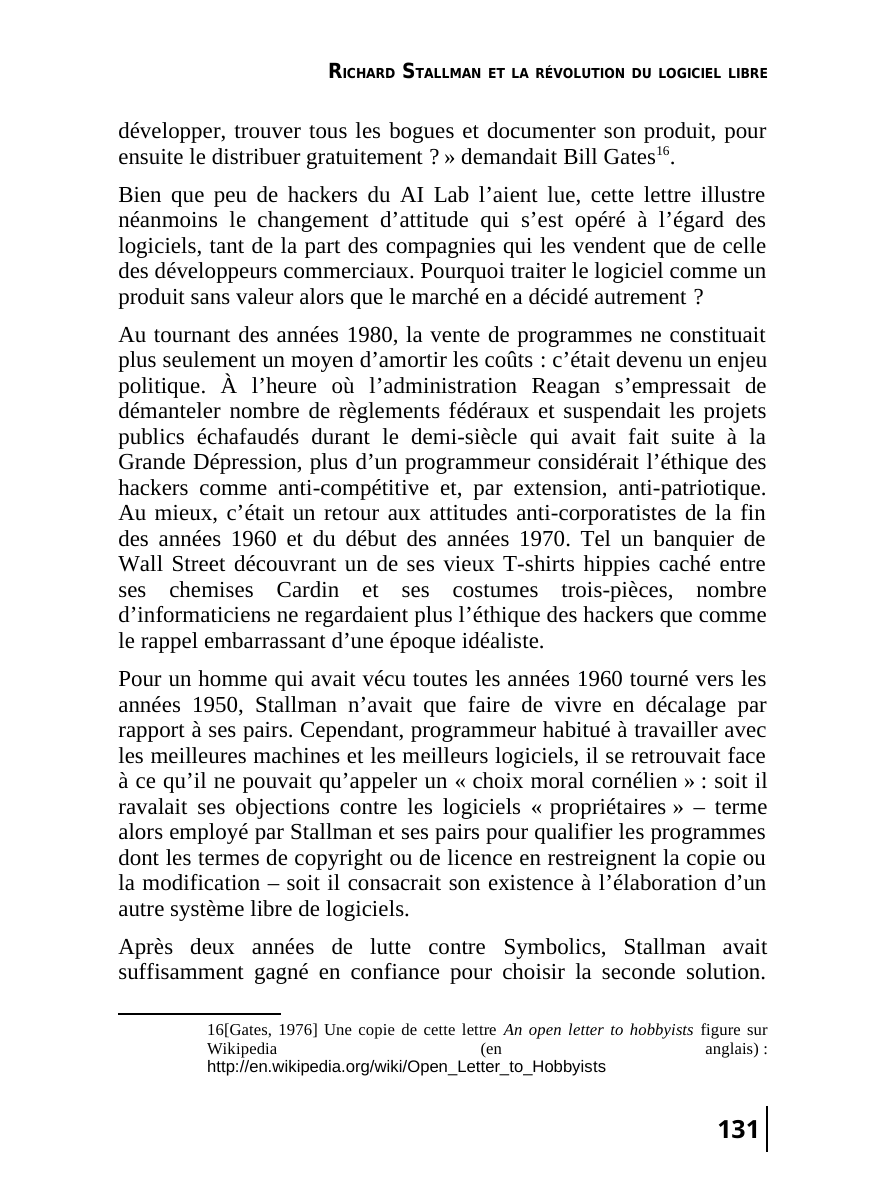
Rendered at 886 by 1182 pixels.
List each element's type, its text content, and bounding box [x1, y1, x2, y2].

text Bien que peu de hackers du AI Lab l’aient lue, cette lettre illustre néanmoins le changement d’attitude qui s’est opéré à l’égard des logiciels, tant de la part des compagnies qui les vendent que de celle des développeurs commerciaux. Pourquoi traiter le logiciel comme un produit sans valeur alors que le marché en a décidé autrement ? [118, 182, 768, 309]
text Pour un homme qui avait vécu toutes les années 1960 tourné vers les années 1950, Stallman n’avait que faire de vivre en décalage par rapport à ses pairs. Cependant, programmeur habitué à travailler avec les meilleures machines et les meilleurs logiciels, il se retrouvait face à ce qu’il ne pouvait qu’appeler un « choix moral cornélien » : soit il ravalait ses objections contre les logiciels « propriétaires » – terme alors employé par Stallman et ses pairs pour qualifier les programmes dont les termes de copyright ou de licence en restreignent la copie ou la modification – soit il consacrait son existence à l’élaboration d’un autre système libre de logiciels. [118, 666, 768, 921]
text Au tournant des années 1980, la vente de programmes ne constituait plus seulement un moyen d’amortir les coûts : c’était devenu un enjeu politique. À l’heure où l’administration Reagan s’empressait de démanteler nombre de règlements fédéraux et suspendait les projets publics échafaudés durant le demi-siècle qui avait fait suite à la Grande Dépression, plus d’un programmeur considérait l’éthique des hackers comme anti-compétitive et, par extension, anti-patriotique. Au mieux, c’était un retour aux attitudes anti-corporatistes de la fin des années 1960 et du début des années 1970. Tel un banquier de Wall Street découvrant un de ses vieux T-shirts hippies caché entre ses chemises Cardin et ses costumes trois-pièces, nombre d’informaticiens ne regardaient plus l’éthique des hackers que comme le rappel embarrassant d’une époque idéaliste. [118, 322, 768, 653]
text [Gates, 1976] Une copie de cette lettre An open letter to hobbyists figure sur Wikipedia (en anglais) : http://en.wikipedia.org/wiki/Open_Letter_to_Hobbyists [207, 1021, 768, 1076]
text développer, trouver tous les bogues et documenter son produit, pour ensuite le distribuer gratuitement ? » demandait Bill Gates. [118, 118, 768, 169]
text Après deux années de lutte contre Symbolics, Stallman avait suffisamment gagné en confiance pour choisir la seconde solution. [118, 934, 768, 985]
